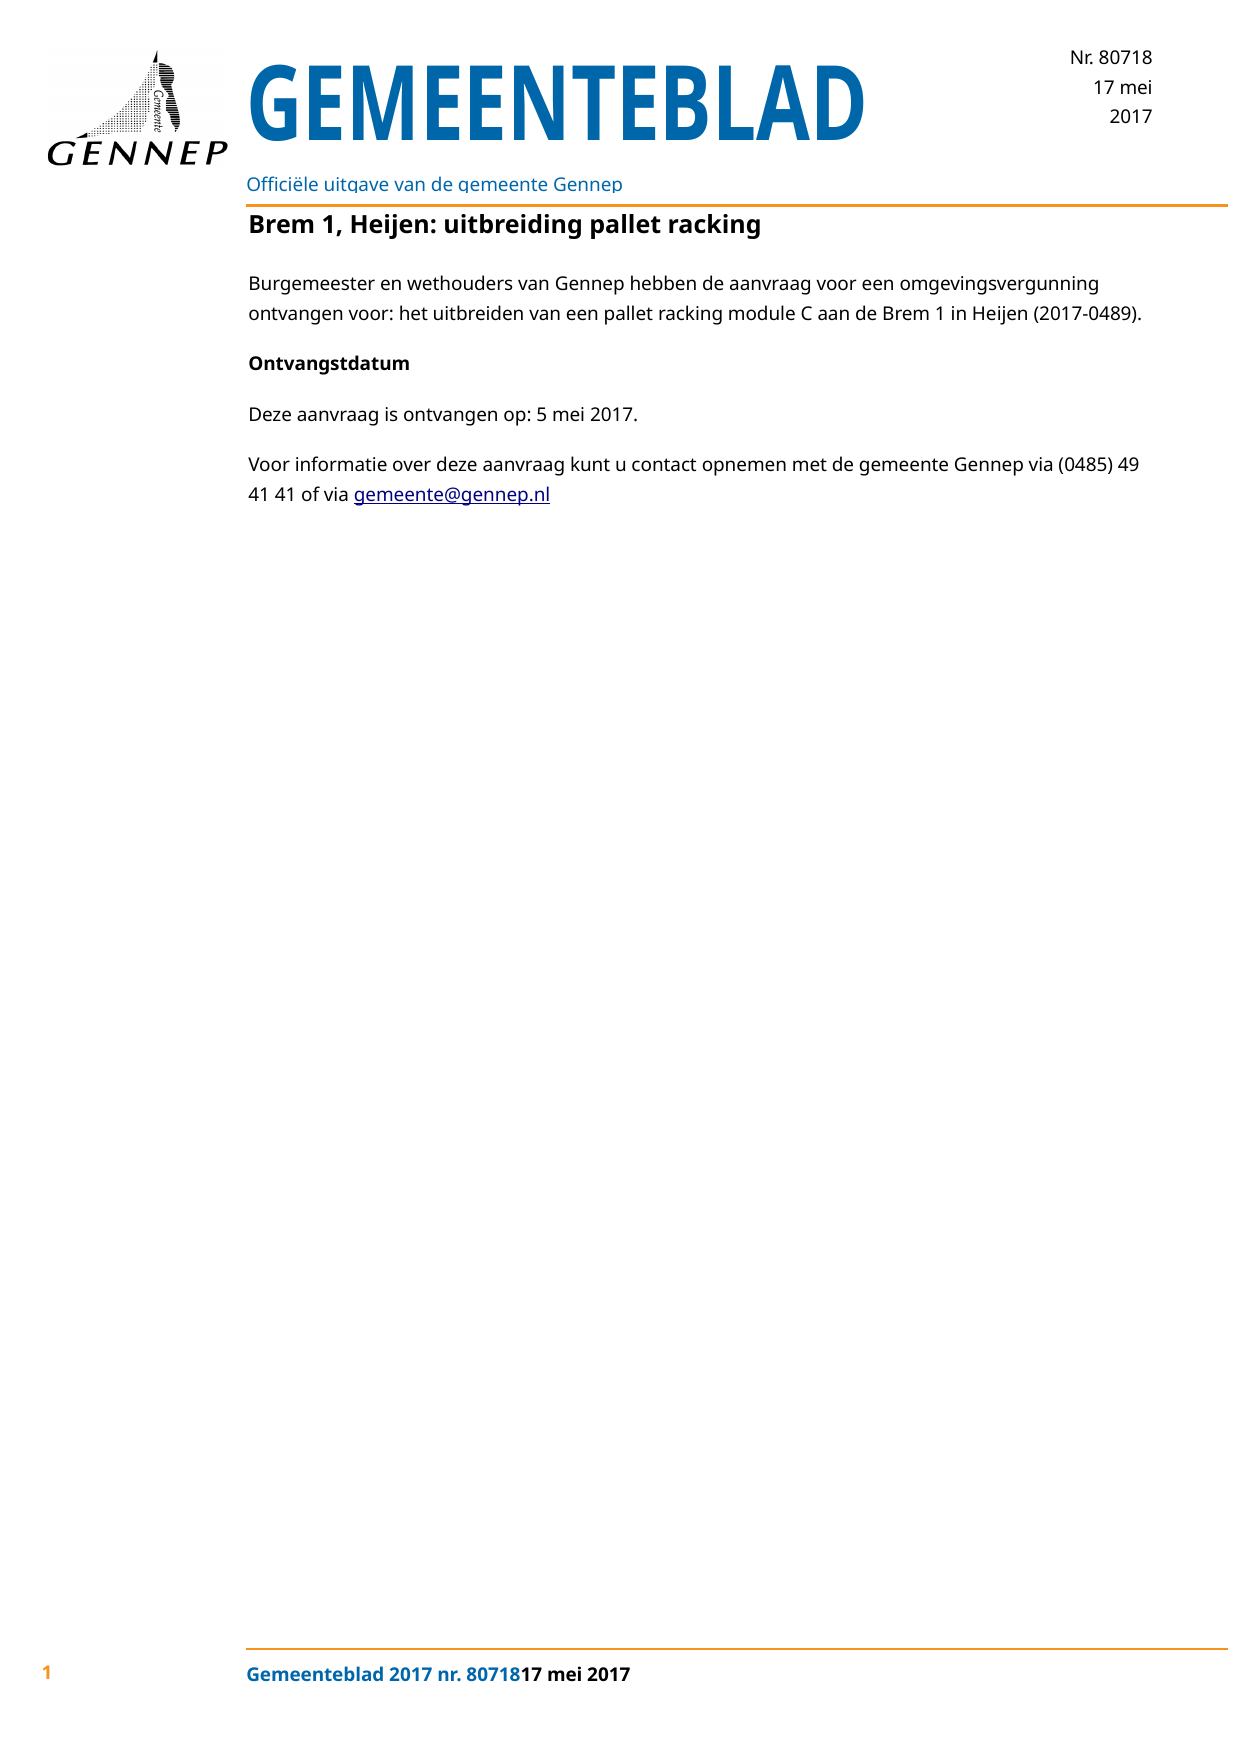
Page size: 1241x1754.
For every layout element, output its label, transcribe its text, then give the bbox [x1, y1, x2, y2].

text Ontvangstdatum [248, 350, 1152, 376]
text Deze aanvraag is ontvangen op: 5 mei 2017. [248, 401, 1152, 426]
picture [41, 47, 231, 172]
text Brem 1, Heijen: uitbreiding pallet racking [248, 207, 1152, 241]
text Burgemeester en wethouders van Gennep hebben de aanvraag voor een omgevingsvergunning ontvangen voor: het uitbreiden van een pallet racking module C aan de Brem 1 in Heijen (2017-0489). [248, 270, 1152, 326]
text Voor informatie over deze aanvraag kunt u contact opnemen met de gemeente Gennep via (0485) 49 41 41 of via gemeente@gennep.nl [248, 451, 1152, 506]
